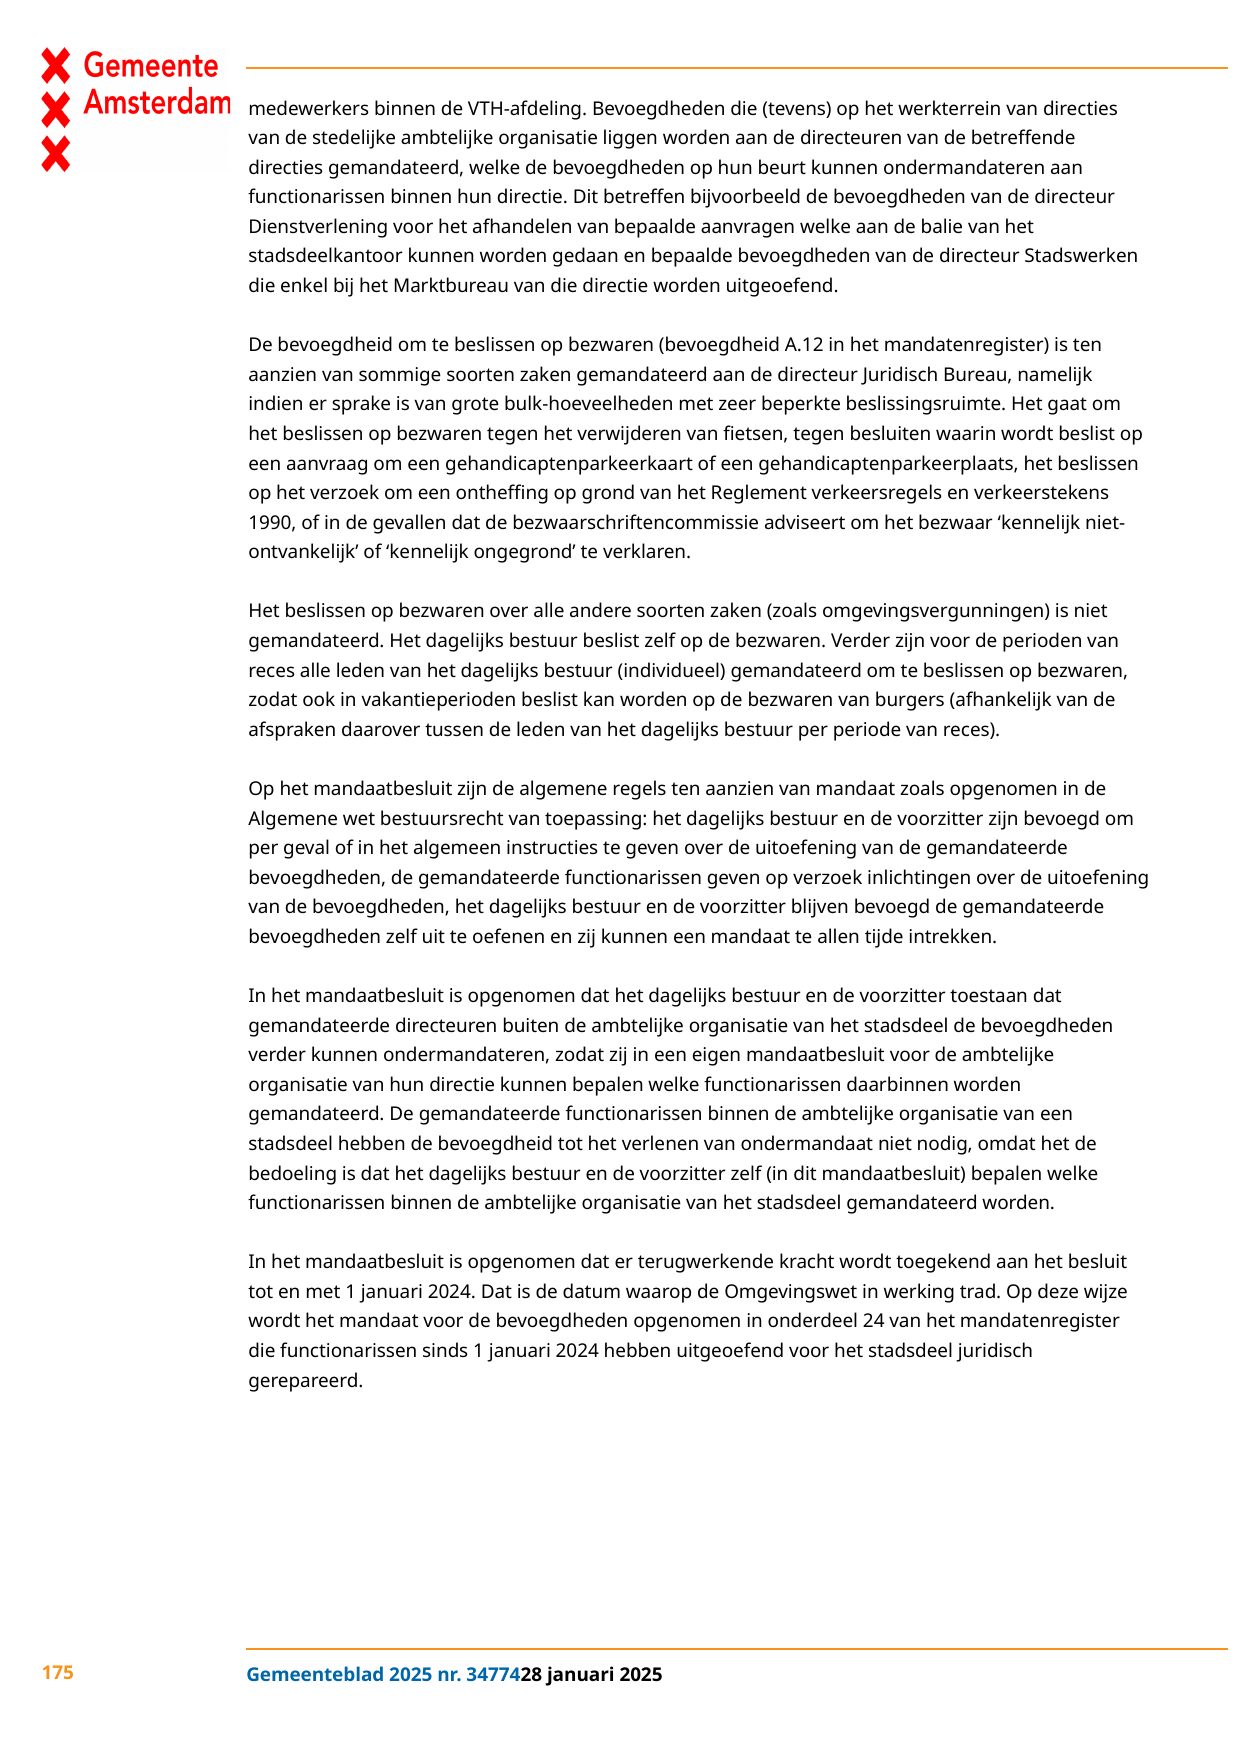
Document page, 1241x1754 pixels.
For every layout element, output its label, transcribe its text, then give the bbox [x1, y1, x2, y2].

text medewerkers binnen de VTH-afdeling. Bevoegdheden die (tevens) op het werkterrein van directies van de stedelijke ambtelijke organisatie liggen worden aan de directeuren van de betreffende directies gemandateerd, welke de bevoegdheden op hun beurt kunnen ondermandateren aan functionarissen binnen hun directie. Dit betreffen bijvoorbeeld de bevoegdheden van de directeur Dienstverlening voor het afhandelen van bepaalde aanvragen welke aan de balie van het stadsdeelkantoor kunnen worden gedaan en bepaalde bevoegdheden van de directeur Stadswerken die enkel bij het Marktbureau van die directie worden uitgeoefend. [248, 95, 1152, 298]
text Het beslissen op bezwaren over alle andere soorten zaken (zoals omgevingsvergunningen) is niet gemandateerd. Het dagelijks bestuur beslist zelf op de bezwaren. Verder zijn voor de perioden van reces alle leden van het dagelijks bestuur (individueel) gemandateerd om te beslissen op bezwaren, zodat ook in vakantieperioden beslist kan worden op de bezwaren van burgers (afhankelijk van de afspraken daarover tussen de leden van het dagelijks bestuur per periode van reces). [248, 598, 1152, 742]
text Op het mandaatbesluit zijn de algemene regels ten aanzien van mandaat zoals opgenomen in de Algemene wet bestuursrecht van toepassing: het dagelijks bestuur en de voorzitter zijn bevoegd om per geval of in het algemeen instructies te geven over de uitoefening van de gemandateerde bevoegdheden, de gemandateerde functionarissen geven op verzoek inlichtingen over de uitoefening van de bevoegdheden, het dagelijks bestuur en de voorzitter blijven bevoegd de gemandateerde bevoegdheden zelf uit te oefenen en zij kunnen een mandaat te allen tijde intrekken. [248, 775, 1152, 949]
text De bevoegdheid om te beslissen op bezwaren (bevoegdheid A.12 in het mandatenregister) is ten aanzien van sommige soorten zaken gemandateerd aan de directeur Juridisch Bureau, namelijk indien er sprake is van grote bulk-hoeveelheden met zeer beperkte beslissingsruimte. Het gaat om het beslissen op bezwaren tegen het verwijderen van fietsen, tegen besluiten waarin wordt beslist op een aanvraag om een gehandicaptenparkeerkaart of een gehandicaptenparkeerplaats, het beslissen op het verzoek om een ontheffing op grond van het Reglement verkeersregels en verkeerstekens 1990, of in de gevallen dat de bezwaarschriftencommissie adviseert om het bezwaar ‘kennelijk niet-ontvankelijk’ of ‘kennelijk ongegrond’ te verklaren. [248, 331, 1152, 564]
text In het mandaatbesluit is opgenomen dat het dagelijks bestuur en de voorzitter toestaan dat gemandateerde directeuren buiten de ambtelijke organisatie van het stadsdeel de bevoegdheden verder kunnen ondermandateren, zodat zij in een eigen mandaatbesluit voor de ambtelijke organisatie van hun directie kunnen bepalen welke functionarissen daarbinnen worden gemandateerd. De gemandateerde functionarissen binnen de ambtelijke organisatie van een stadsdeel hebben de bevoegdheid tot het verlenen van ondermandaat niet nodig, omdat het de bedoeling is dat het dagelijks bestuur en de voorzitter zelf (in dit mandaatbesluit) bepalen welke functionarissen binnen de ambtelijke organisatie van het stadsdeel gemandateerd worden. [248, 982, 1152, 1215]
text In het mandaatbesluit is opgenomen dat er terugwerkende kracht wordt toegekend aan het besluit tot en met 1 januari 2024. Dat is de datum waarop de Omgevingswet in werking trad. Op deze wijze wordt het mandaat voor de bevoegdheden opgenomen in onderdeel 24 van het mandatenregister die functionarissen sinds 1 januari 2024 hebben uitgeoefend voor het stadsdeel juridisch gerepareerd. [248, 1248, 1152, 1393]
picture [41, 47, 231, 172]
